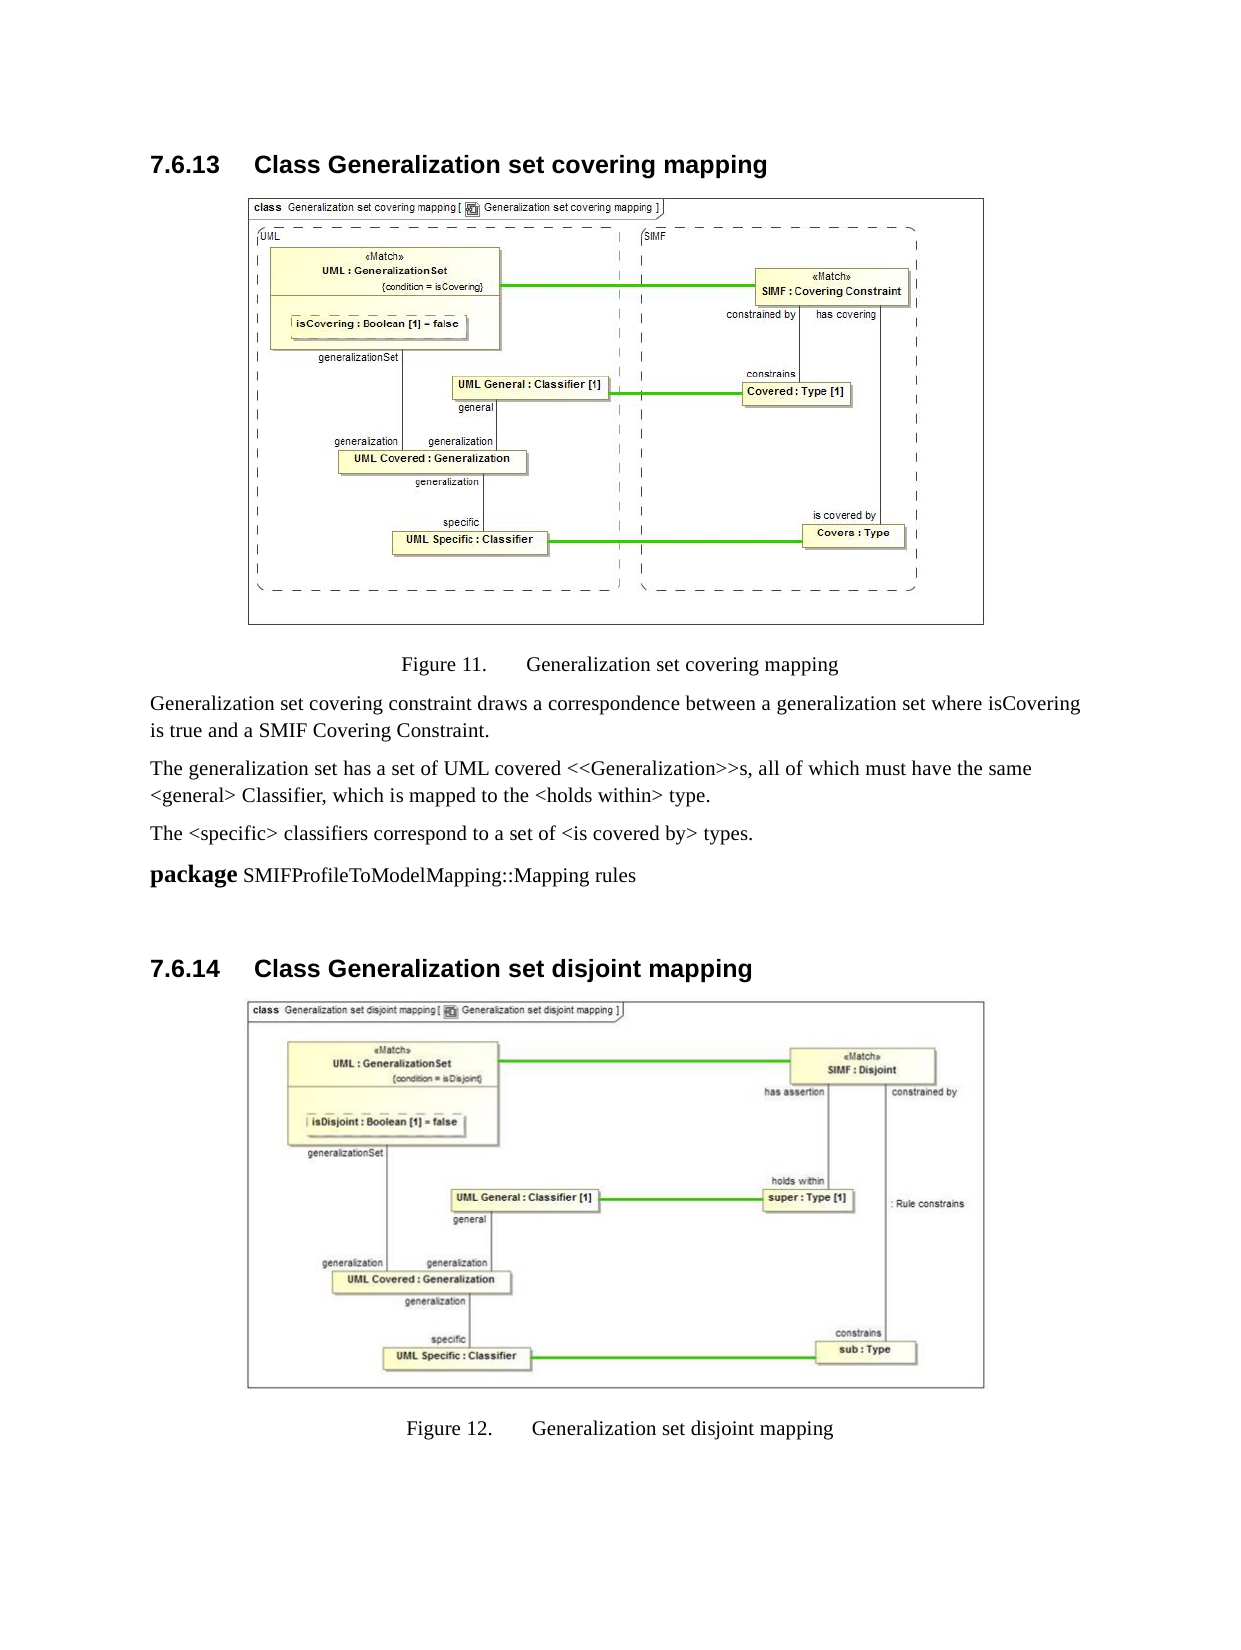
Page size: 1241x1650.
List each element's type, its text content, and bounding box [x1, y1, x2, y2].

subtitle Class Generalization set disjoint mapping [150, 954, 1090, 983]
text The generalization set has a set of UML covered <<Generalization>>s, all of which must have the same <general> Classifier, which is mapped to the <holds within> type. [150, 756, 1090, 806]
subtitle Class Generalization set covering mapping [150, 150, 1090, 179]
text The <specific> classifiers correspond to a set of <is covered by> types. [150, 821, 1090, 845]
text Figure 11. Generalization set covering mapping [150, 652, 1090, 676]
picture [243, 998, 997, 1401]
picture [243, 193, 997, 638]
text Figure 12. Generalization set disjoint mapping [150, 1415, 1090, 1439]
text Generalization set covering constraint draws a correspondence between a generalization set where isCovering is true and a SMIF Covering Constraint. [150, 691, 1090, 742]
text package SMIFProfileToModelMapping::Mapping rules [150, 859, 1090, 888]
